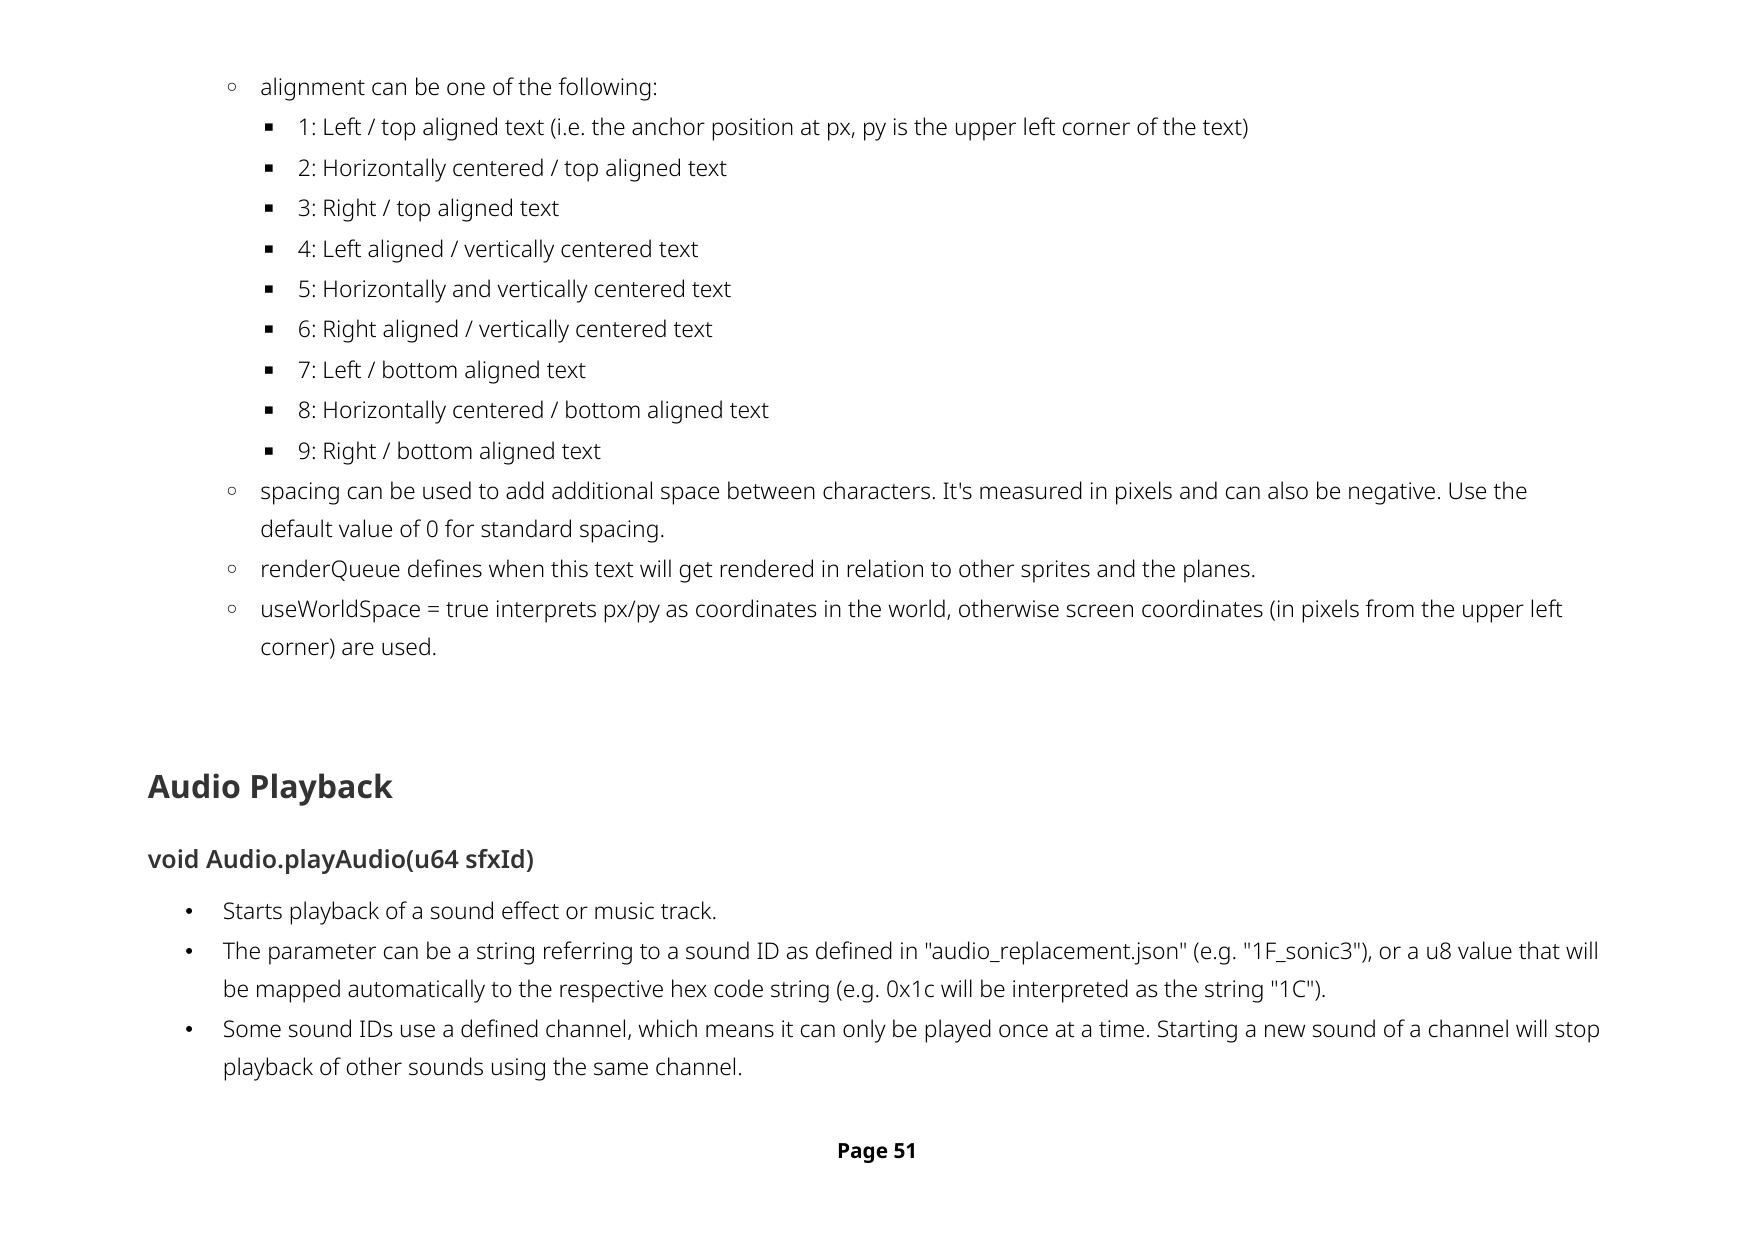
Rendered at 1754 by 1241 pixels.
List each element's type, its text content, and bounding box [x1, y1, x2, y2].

list 9: Right / bottom aligned text [260, 434, 1606, 466]
list renderQueue defines when this text will get rendered in relation to other sprites and the planes. [223, 553, 1606, 584]
list spacing can be used to add additional space between characters. It's measured in pixels and can also be negative. Use the default value of 0 for standard spacing. [223, 475, 1606, 544]
list alignment can be one of the following: [223, 71, 1606, 102]
list 8: Horizontally centered / bottom aligned text [260, 394, 1606, 425]
subtitle Audio Playback [148, 764, 1606, 807]
list 5: Horizontally and vertically centered text [260, 273, 1606, 304]
list 6: Right aligned / vertically centered text [260, 313, 1606, 344]
list Starts playback of a sound effect or music track. [185, 894, 1606, 926]
list Some sound IDs use a defined channel, which means it can only be played once at a time. Starting a new sound of a channel will stop playback of other sounds using the same channel. [185, 1013, 1606, 1082]
list The parameter can be a string referring to a sound ID as defined in "audio_replacement.json" (e.g. "1F_sonic3"), or a u8 value that will be mapped automatically to the respective hex code string (e.g. 0x1c will be interpreted as the string "1C"). [185, 935, 1606, 1004]
list useWorldSpace = true interprets px/py as coordinates in the world, otherwise screen coordinates (in pixels from the upper left corner) are used. [223, 593, 1606, 662]
list 4: Left aligned / vertically centered text [260, 232, 1606, 264]
list 1: Left / top aligned text (i.e. the anchor position at px, py is the upper left corner of the text) [260, 111, 1606, 142]
subtitle void Audio.playAudio(u64 sfxId) [148, 841, 1606, 875]
list 3: Right / top aligned text [260, 192, 1606, 223]
list 2: Horizontally centered / top aligned text [260, 152, 1606, 183]
list 7: Left / bottom aligned text [260, 354, 1606, 385]
